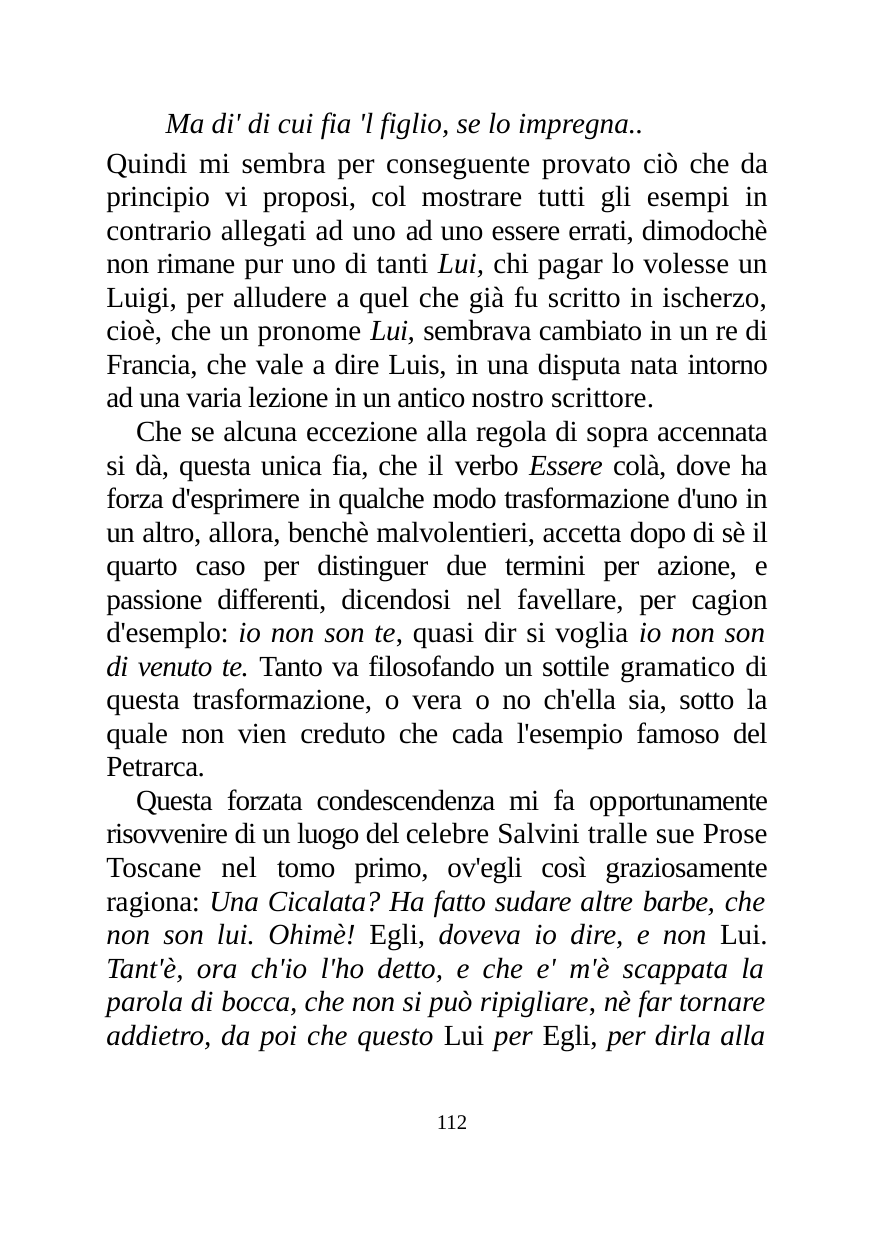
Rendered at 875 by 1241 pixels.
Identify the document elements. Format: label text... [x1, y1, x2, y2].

text Questa forzata condescendenza mi fa opportunamente risovvenire di un luogo del celebre Salvini tralle sue Prose Toscane nel tomo primo, ov'egli così graziosamente ragiona: Una Cicalata? Ha fatto sudare altre barbe, che non son lui. Ohimè! Egli, doveva io dire, e non Lui. Tant'è, ora ch'io l'ho detto, e che e' m'è scappata la parola di bocca, che non si può ripigliare, nè far tornare addietro, da poi che questo Lui per Egli, per dirla alla [106, 783, 768, 1051]
text Ma di' di cui fia 'l figlio, se lo impregna.. [165, 106, 768, 140]
text Quindi mi sembra per conseguente provato ciò che da principio vi proposi, col mostrare tutti gli esempi in contrario allegati ad uno ad uno essere errati, dimodochè non rimane pur uno di tanti Lui, chi pagar lo volesse un Luigi, per alludere a quel che già fu scritto in ischerzo, cioè, che un pronome Lui, sembrava cambiato in un re di Francia, che vale a dire Luis, in una disputa nata intorno ad una varia lezione in un antico nostro scrittore. [106, 146, 768, 414]
text Che se alcuna eccezione alla regola di sopra accennata si dà, questa unica fia, che il verbo Essere colà, dove ha forza d'esprimere in qualche modo trasformazione d'uno in un altro, allora, benchè malvolentieri, accetta dopo di sè il quarto caso per distinguer due termini per azione, e passione differenti, dicendosi nel favellare, per cagion d'esemplo: io non son te, quasi dir si voglia io non son di venuto te. Tanto va filosofando un sottile gramatico di questa trasformazione, o vera o no ch'ella sia, sotto la quale non vien creduto che cada l'esempio famoso del Petrarca. [106, 414, 768, 783]
